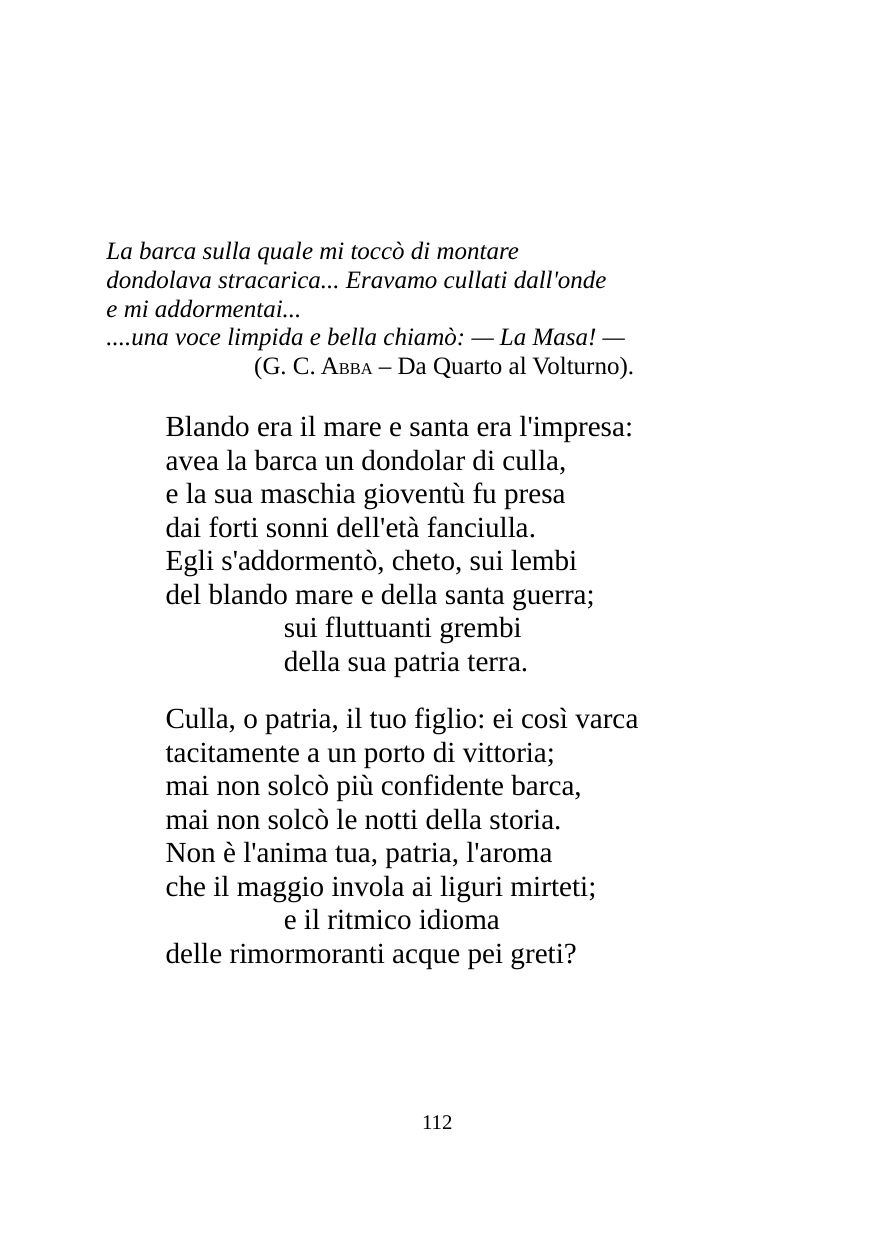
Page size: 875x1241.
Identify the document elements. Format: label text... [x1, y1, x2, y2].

text La barca sulla quale mi toccò di montare dondolava stracarica... Eravamo cullati dall'onde e mi addormentai... ....una voce limpida e bella chiamò: — La Masa! — [106, 236, 768, 351]
text (G. C. Abba – Da Quarto al Volturno). [224, 351, 768, 380]
text sui fluttuanti grembi della sua patria terra. [283, 611, 768, 678]
text e il ritmico idioma delle rimormoranti acque pei greti? [165, 902, 768, 969]
text Culla, o patria, il tuo figlio: ei così varca tacitamente a un porto di vittoria; mai non solcò più confidente barca, mai non solcò le notti della storia. Non è l'anima tua, patria, l'aroma che il maggio invola ai liguri mirteti; [165, 701, 768, 902]
text Blando era il mare e santa era l'impresa: avea la barca un dondolar di culla, e la sua maschia gioventù fu presa dai forti sonni dell'età fanciulla. Egli s'addormentò, cheto, sui lembi del blando mare e della santa guerra; [165, 409, 768, 611]
